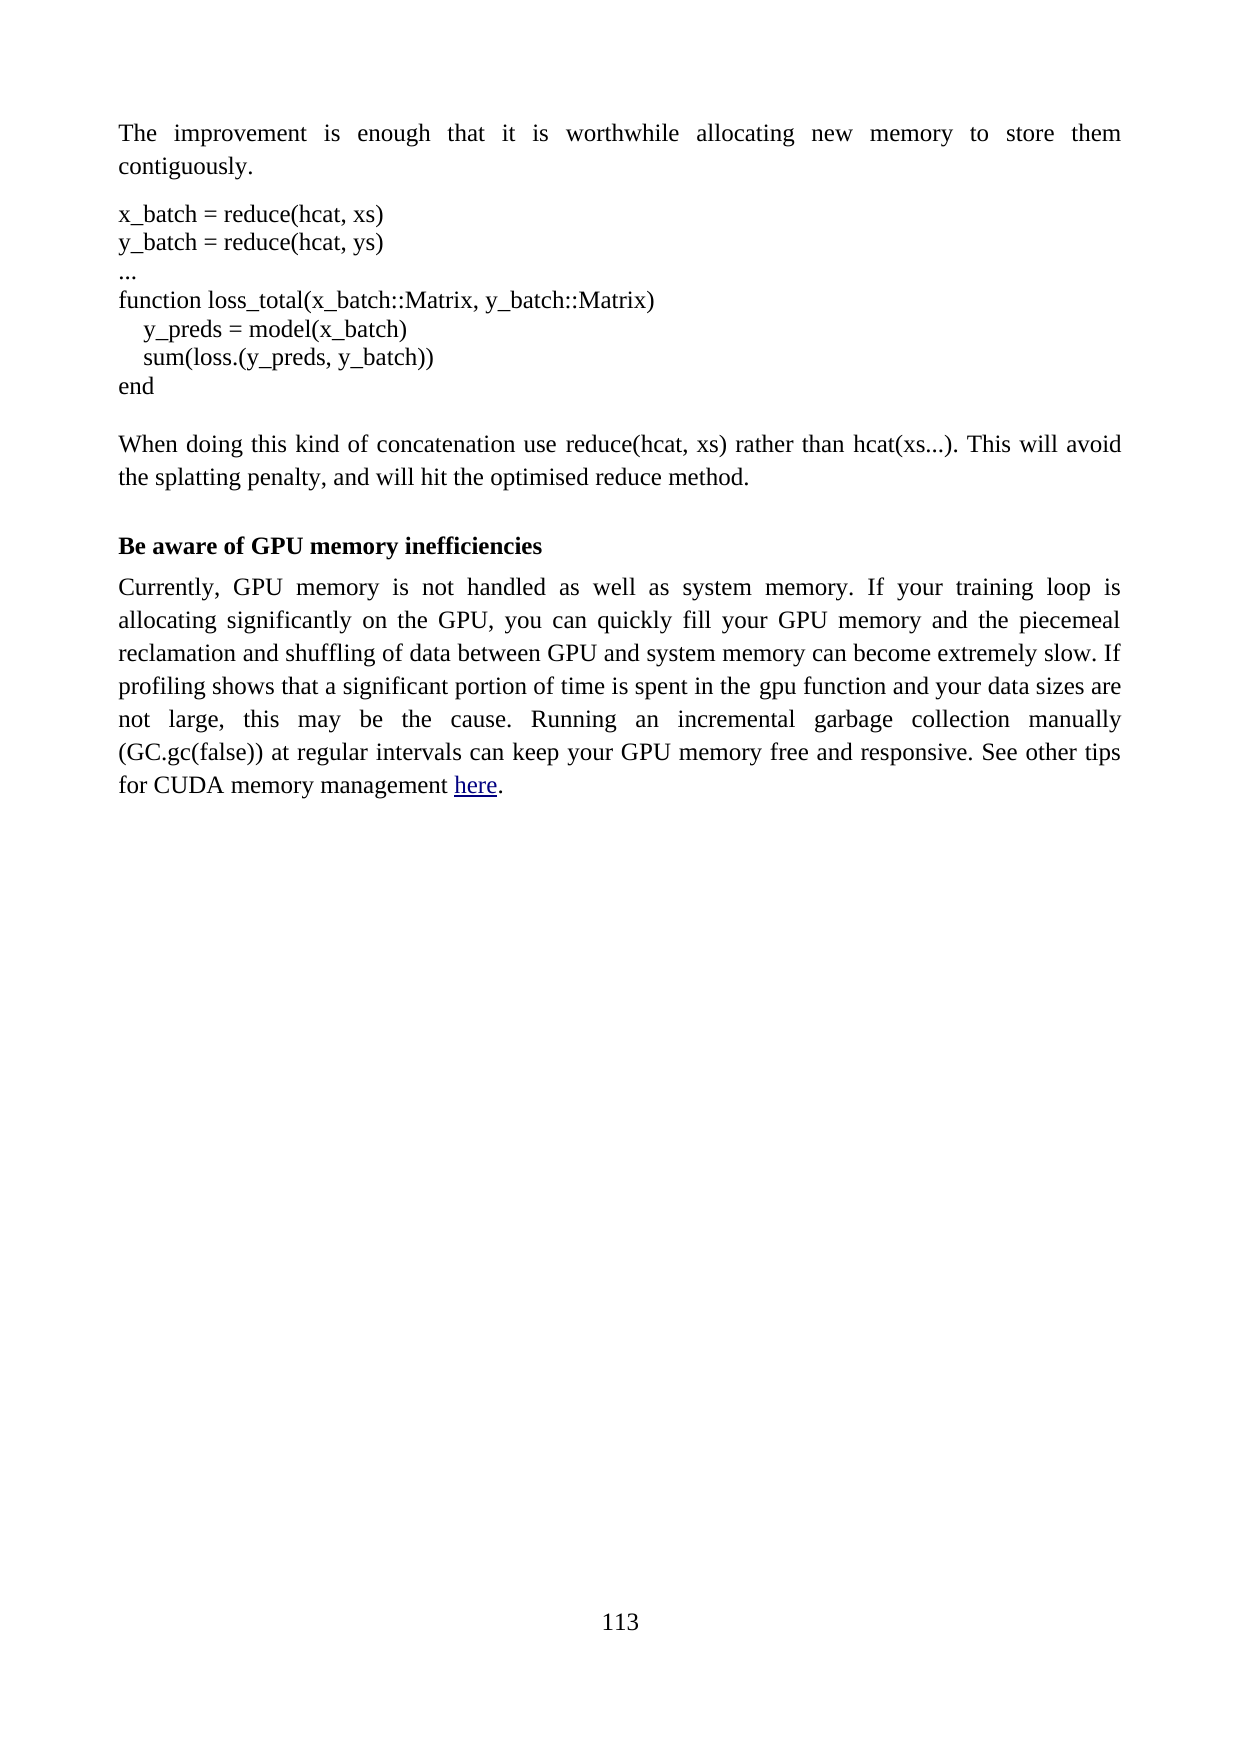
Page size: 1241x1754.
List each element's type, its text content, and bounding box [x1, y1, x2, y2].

text Currently, GPU memory is not handled as well as system memory. If your training loop is allocating significantly on the GPU, you can quickly fill your GPU memory and the piecemeal reclamation and shuffling of data between GPU and system memory can become extremely slow. If profiling shows that a significant portion of time is spent in the gpu function and your data sizes are not large, this may be the cause. Running an incremental garbage collection manually (GC.gc(false)) at regular intervals can keep your GPU memory free and responsive. See other tips for CUDA memory management here. [118, 572, 1122, 799]
text The improvement is enough that it is worthwhile allocating new memory to store them contiguously. [118, 118, 1122, 180]
text sum(loss.(y_preds, y_batch)) [118, 342, 1122, 371]
text function loss_total(x_batch::Matrix, y_batch::Matrix) [118, 285, 1122, 314]
text y_preds = model(x_batch) [118, 314, 1122, 342]
text y_batch = reduce(hcat, ys) [118, 227, 1122, 256]
subtitle Be aware of GPU memory inefficiencies [118, 531, 1122, 560]
text When doing this kind of concatenation use reduce(hcat, xs) rather than hcat(xs...). This will avoid the splatting penalty, and will hit the optimised reduce method. [118, 429, 1122, 491]
text end [118, 371, 1122, 400]
text ... [118, 256, 1122, 285]
text x_batch = reduce(hcat, xs) [118, 199, 1122, 227]
